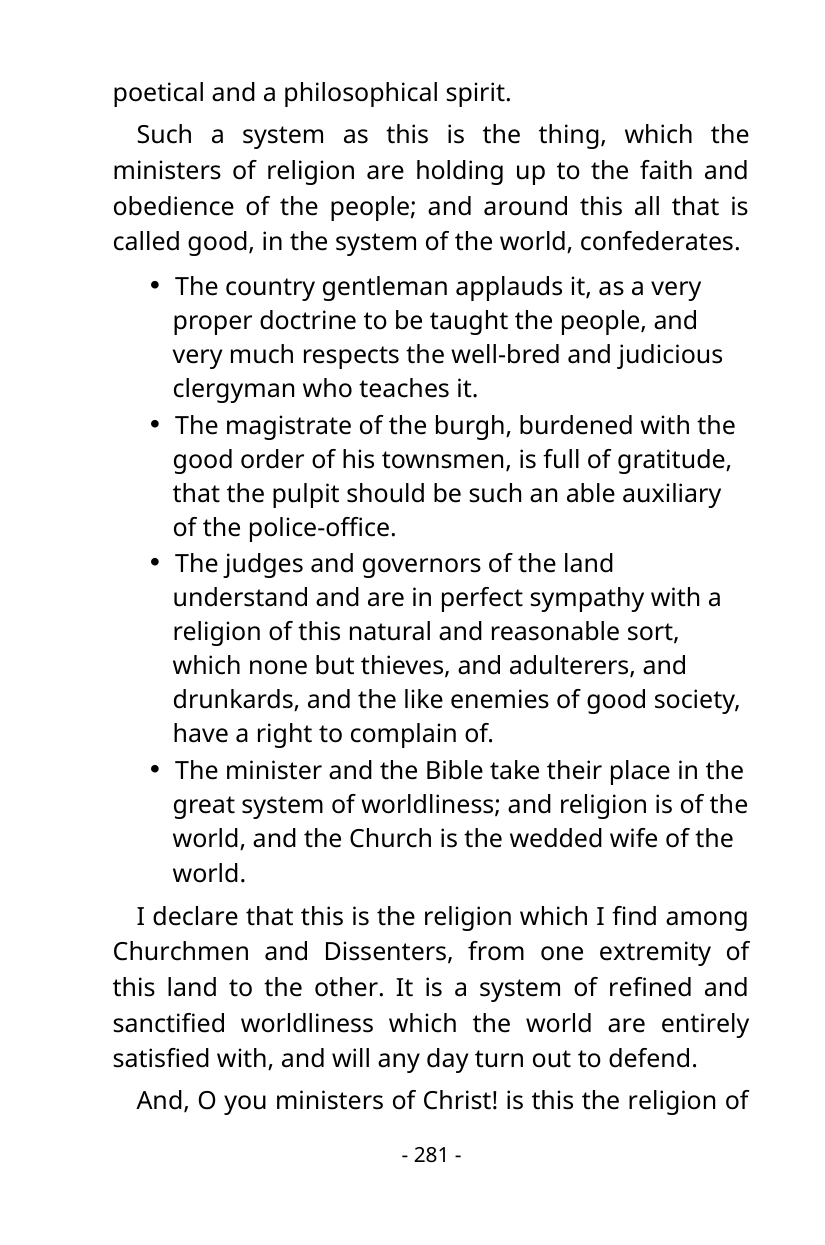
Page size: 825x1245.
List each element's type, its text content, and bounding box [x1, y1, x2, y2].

list The magistrate of the burgh, burdened with the good order of his townsmen, is full of gratitude, that the pulpit should be such an able auxiliary of the police-office. [150, 408, 750, 544]
text And, O you ministers of Christ! is this the religion of [112, 1083, 750, 1117]
list The minister and the Bible take their place in the great system of worldliness; and religion is of the world, and the Church is the wedded wife of the world. [150, 753, 750, 889]
text Such a system as this is the thing, which the ministers of religion are holding up to the faith and obedience of the people; and around this all that is called good, in the system of the world, confederates. [112, 117, 750, 258]
text I declare that this is the religion which I find among Churchmen and Dissenters, from one extremity of this land to the other. It is a system of refined and sanctified worldliness which the world are entirely satisfied with, and will any day turn out to defend. [112, 898, 750, 1075]
list The judges and governors of the land understand and are in perfect sympathy with a religion of this natural and reasonable sort, which none but thieves, and adulterers, and drunkards, and the like enemies of good society, have a right to complain of. [150, 546, 750, 750]
text poetical and a philosophical spirit. [112, 75, 750, 109]
list The country gentleman applauds it, as a very proper doctrine to be taught the people, and very much respects the well-bred and judicious clergyman who teaches it. [150, 269, 750, 405]
